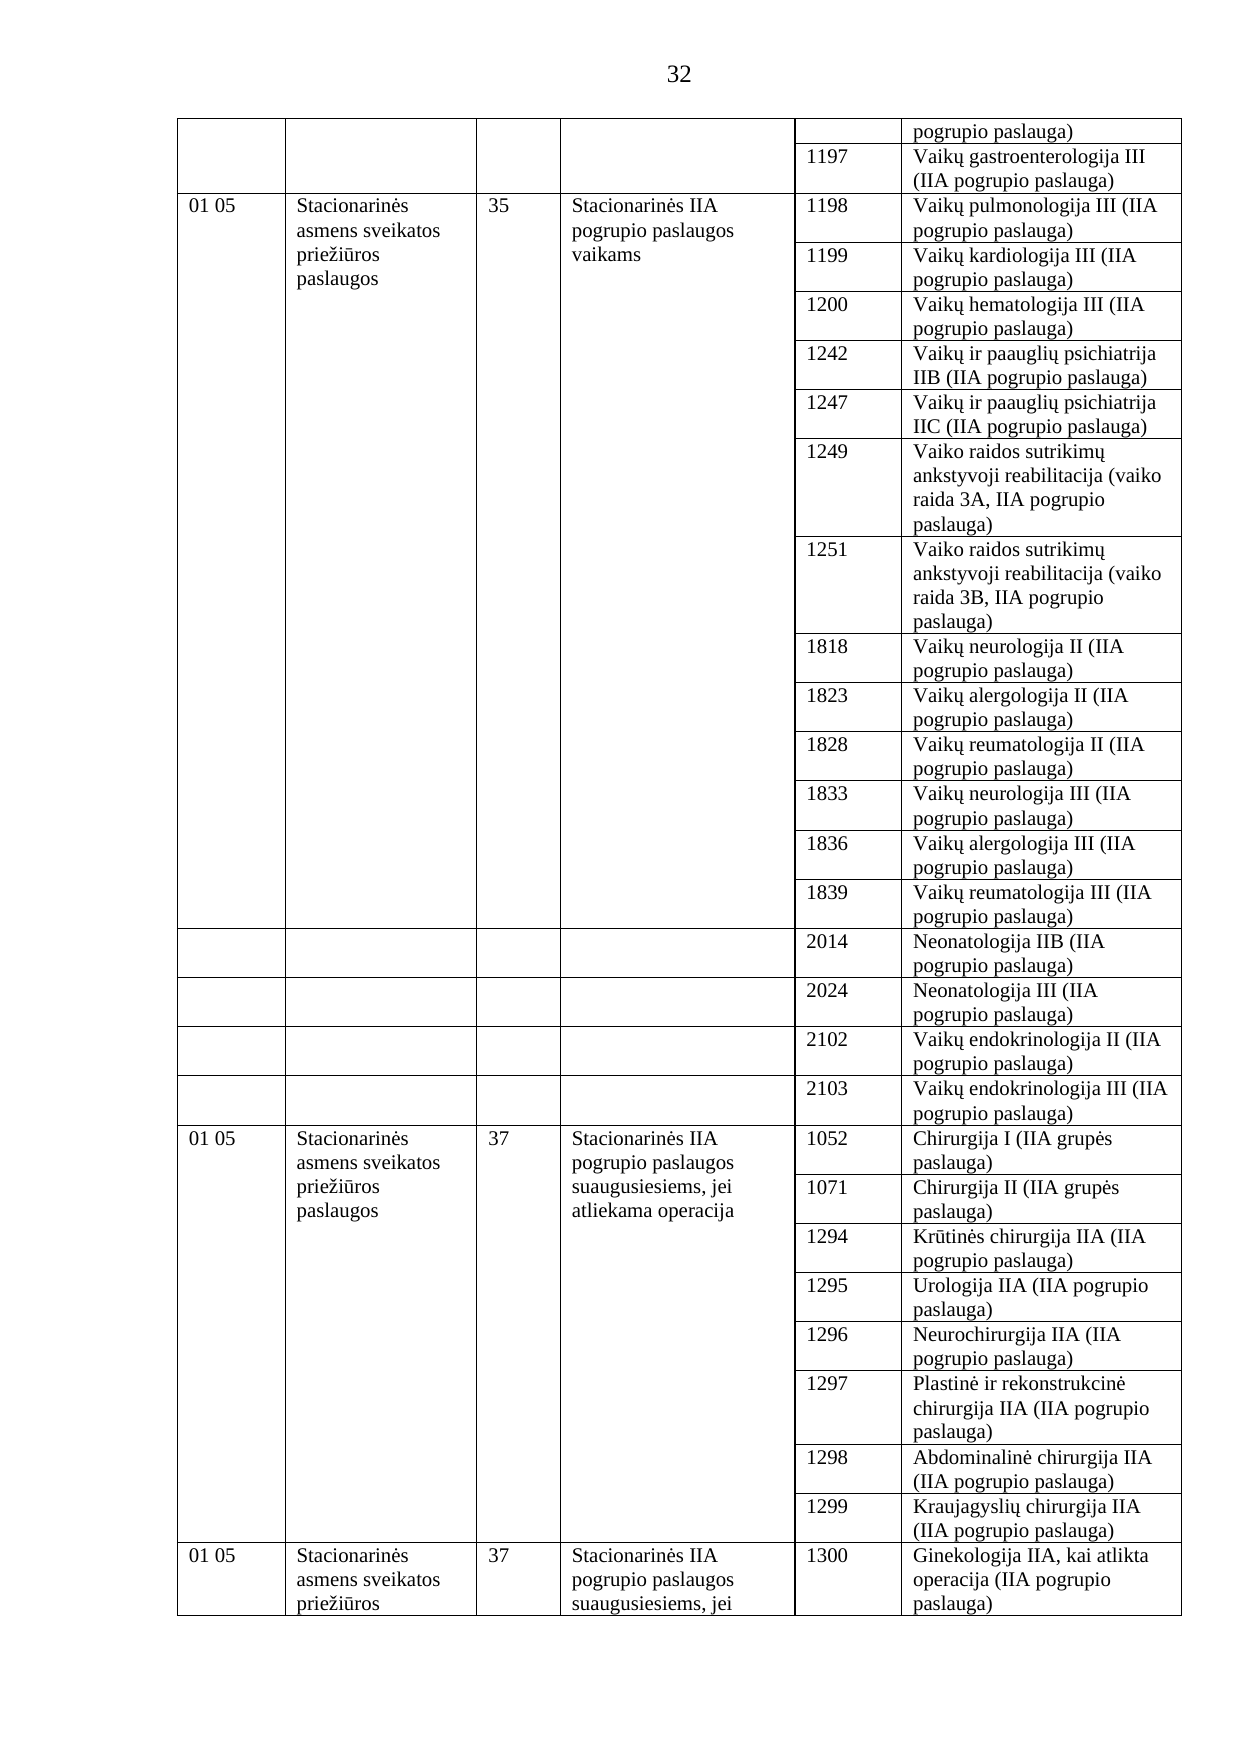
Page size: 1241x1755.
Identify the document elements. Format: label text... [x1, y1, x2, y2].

table_cell Vaikų kardiologija III (IIA pogrupio paslauga) [902, 243, 1181, 291]
table_cell 2014 [796, 929, 901, 977]
table_cell [561, 978, 794, 1026]
table_cell [286, 1027, 476, 1075]
table_cell [178, 1027, 285, 1075]
table_cell 1828 [796, 732, 901, 780]
table_cell [477, 1027, 560, 1075]
table_cell [178, 1076, 285, 1124]
table_cell [178, 119, 285, 192]
table_cell 1823 [796, 683, 901, 731]
table_cell Vaikų alergologija III (IIA pogrupio paslauga) [902, 831, 1181, 879]
table_cell Krūtinės chirurgija IIA (IIA pogrupio paslauga) [902, 1224, 1181, 1272]
table_cell 1242 [796, 341, 901, 389]
table_cell Chirurgija II (IIA grupės paslauga) [902, 1175, 1181, 1223]
table_cell [561, 1076, 794, 1124]
table_cell Vaikų alergologija II (IIA pogrupio paslauga) [902, 683, 1181, 731]
table_cell Vaikų pulmonologija III (IIA pogrupio paslauga) [902, 194, 1181, 242]
table_cell Neonatologija IIB (IIA pogrupio paslauga) [902, 929, 1181, 977]
table_cell 1839 [796, 880, 901, 928]
table_cell Plastinė ir rekonstrukcinė chirurgija IIA (IIA pogrupio paslauga) [902, 1371, 1181, 1443]
table_cell 1071 [796, 1175, 901, 1223]
table_cell 1197 [796, 144, 901, 192]
table_cell Urologija IIA (IIA pogrupio paslauga) [902, 1273, 1181, 1321]
table_cell [178, 929, 285, 977]
table_cell 1249 [796, 439, 901, 536]
table_cell Vaiko raidos sutrikimų ankstyvoji reabilitacija (vaiko raida 3A, IIA pogrupio paslauga) [902, 439, 1181, 536]
table_cell Kraujagyslių chirurgija IIA (IIA pogrupio paslauga) [902, 1494, 1181, 1542]
table_cell 1296 [796, 1322, 901, 1370]
table_cell 1299 [796, 1494, 901, 1542]
table_cell 1200 [796, 292, 901, 340]
table_cell [561, 1027, 794, 1075]
table_cell Vaikų ir paauglių psichiatrija IIB (IIA pogrupio paslauga) [902, 341, 1181, 389]
table_cell Stacionarinės IIA pogrupio paslaugos vaikams [561, 194, 794, 928]
table_cell [477, 978, 560, 1026]
table_cell Vaikų ir paauglių psichiatrija IIC (IIA pogrupio paslauga) [902, 390, 1181, 438]
table_cell Vaiko raidos sutrikimų ankstyvoji reabilitacija (vaiko raida 3B, IIA pogrupio paslauga) [902, 537, 1181, 633]
table_cell 01 05 [178, 1126, 285, 1542]
table_cell [561, 929, 794, 977]
table_cell Stacionarinės asmens sveikatos priežiūros paslaugos [286, 1126, 476, 1542]
table_cell Abdominalinė chirurgija IIA (IIA pogrupio paslauga) [902, 1445, 1181, 1493]
table_cell 1247 [796, 390, 901, 438]
table_cell Neonatologija III (IIA pogrupio paslauga) [902, 978, 1181, 1026]
table_cell 37 [477, 1126, 560, 1542]
table_cell Neurochirurgija IIA (IIA pogrupio paslauga) [902, 1322, 1181, 1370]
table_cell pogrupio paslauga) [902, 119, 1181, 143]
table_cell 1298 [796, 1445, 901, 1493]
table_cell Ginekologija IIA, kai atlikta operacija (IIA pogrupio paslauga) [902, 1543, 1181, 1615]
table_cell Vaikų reumatologija II (IIA pogrupio paslauga) [902, 732, 1181, 780]
table_cell 1251 [796, 537, 901, 633]
table_cell Vaikų neurologija III (IIA pogrupio paslauga) [902, 781, 1181, 829]
table_cell 1199 [796, 243, 901, 291]
table_cell 2024 [796, 978, 901, 1026]
table_cell [477, 119, 560, 192]
table_cell Vaikų neurologija II (IIA pogrupio paslauga) [902, 634, 1181, 682]
table_cell 1818 [796, 634, 901, 682]
table_cell 1833 [796, 781, 901, 829]
table_cell Stacionarinės IIA pogrupio paslaugos suaugusiesiems, jei atliekama operacija [561, 1126, 794, 1542]
table_cell Stacionarinės asmens sveikatos priežiūros [286, 1543, 476, 1615]
table_cell 37 [477, 1543, 560, 1615]
table_cell 1836 [796, 831, 901, 879]
table_cell Vaikų hematologija III (IIA pogrupio paslauga) [902, 292, 1181, 340]
table_cell 1300 [796, 1543, 901, 1615]
table_cell 1294 [796, 1224, 901, 1272]
table_cell [477, 1076, 560, 1124]
table_cell 2103 [796, 1076, 901, 1124]
table_cell 1052 [796, 1126, 901, 1174]
table_cell [286, 929, 476, 977]
table_cell [178, 978, 285, 1026]
table_cell [286, 978, 476, 1026]
table_cell 1295 [796, 1273, 901, 1321]
table_cell [477, 929, 560, 977]
table_cell 01 05 [178, 194, 285, 928]
table_cell [561, 119, 794, 192]
table_cell 1297 [796, 1371, 901, 1443]
table_cell Vaikų gastroenterologija III (IIA pogrupio paslauga) [902, 144, 1181, 192]
table_cell Stacionarinės IIA pogrupio paslaugos suaugusiesiems, jei [561, 1543, 794, 1615]
table_cell Chirurgija I (IIA grupės paslauga) [902, 1126, 1181, 1174]
table_cell 01 05 [178, 1543, 285, 1615]
table_cell Vaikų reumatologija III (IIA pogrupio paslauga) [902, 880, 1181, 928]
table_cell Stacionarinės asmens sveikatos priežiūros paslaugos [286, 194, 476, 928]
table_cell Vaikų endokrinologija III (IIA pogrupio paslauga) [902, 1076, 1181, 1124]
table_cell [796, 119, 901, 143]
table_cell 35 [477, 194, 560, 928]
table_cell 2102 [796, 1027, 901, 1075]
table_cell Vaikų endokrinologija II (IIA pogrupio paslauga) [902, 1027, 1181, 1075]
table_cell [286, 1076, 476, 1124]
table_cell 1198 [796, 194, 901, 242]
table_cell [286, 119, 476, 192]
